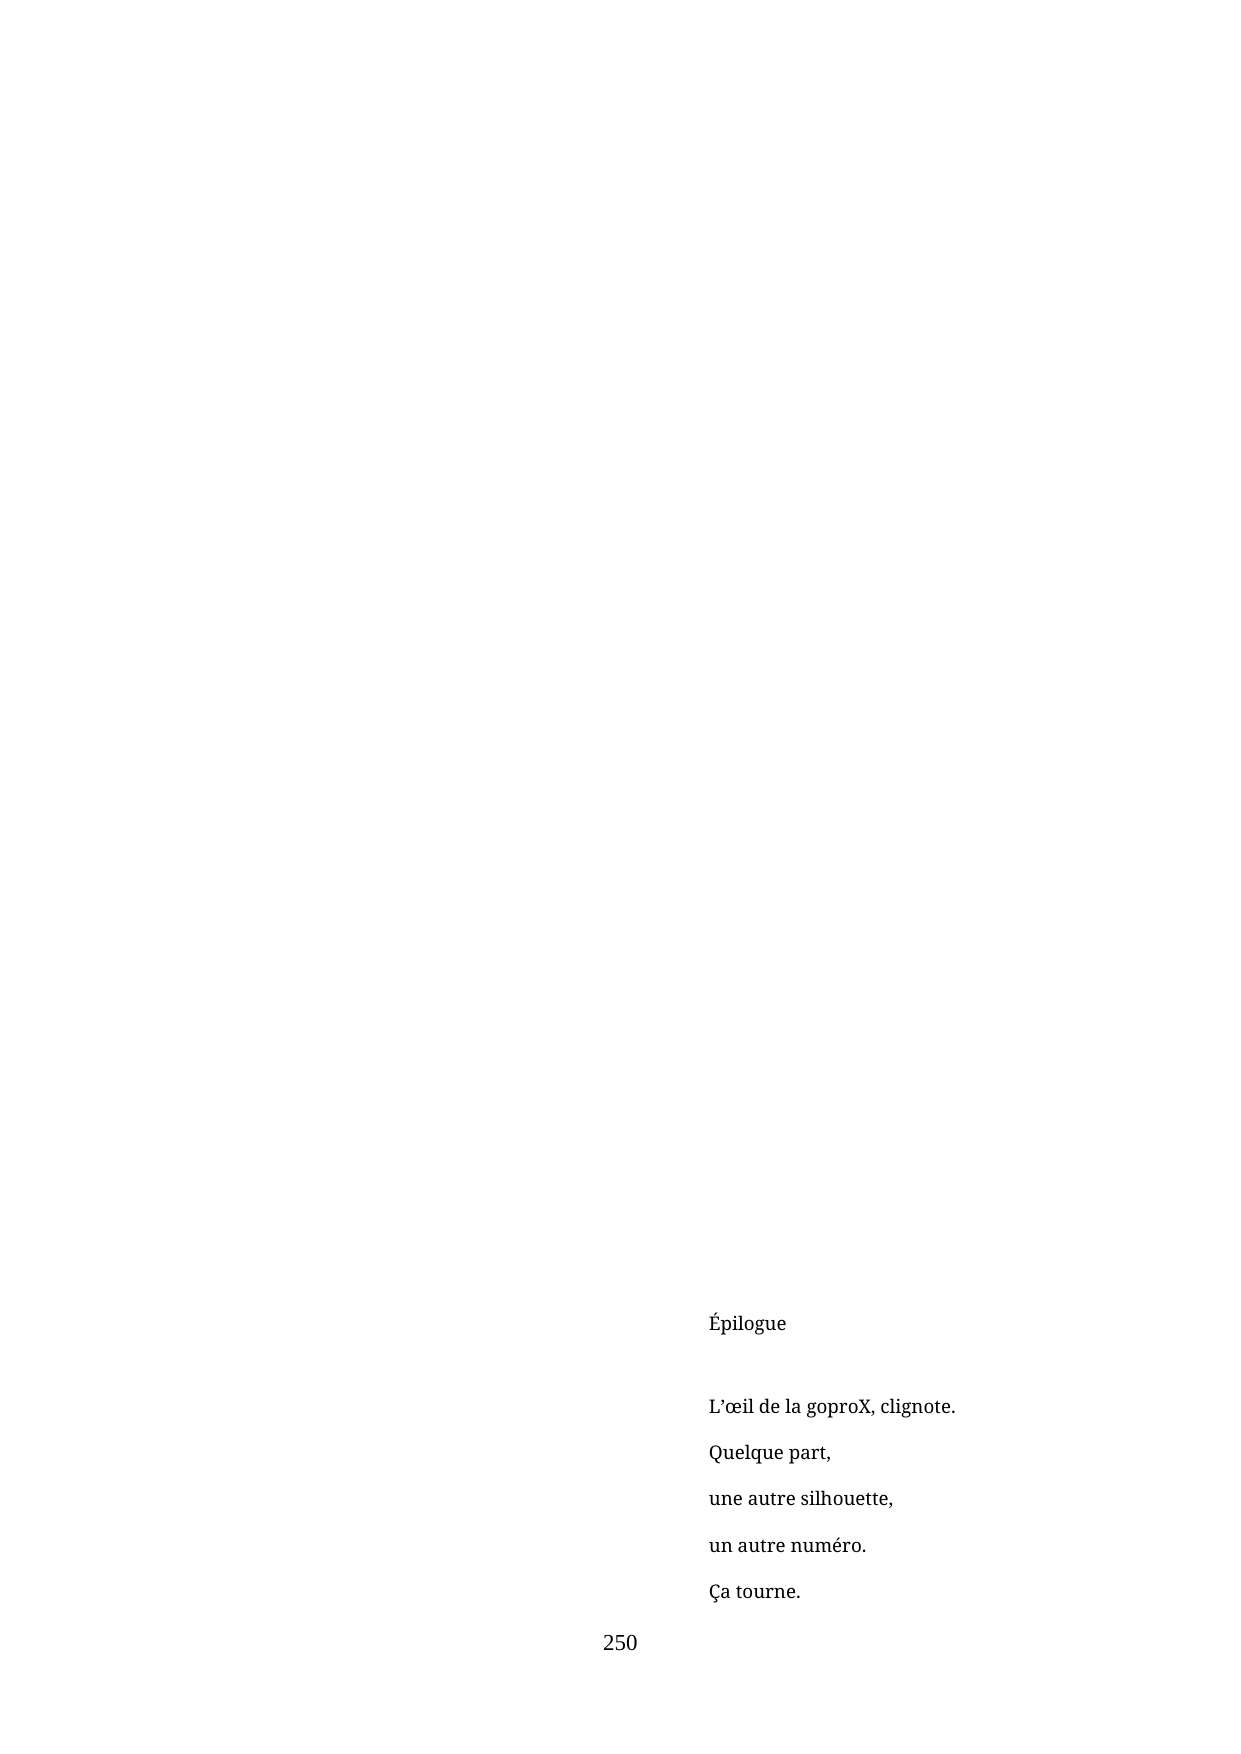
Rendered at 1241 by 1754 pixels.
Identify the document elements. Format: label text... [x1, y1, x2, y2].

text un autre numéro. [709, 1532, 1122, 1558]
text Quelque part, [709, 1439, 1122, 1465]
text Épilogue [709, 1311, 1122, 1336]
text L’œil de la goproX, clignote. [709, 1393, 1122, 1418]
text Ça tourne. [709, 1578, 1122, 1604]
text une autre silhouette, [709, 1486, 1122, 1511]
